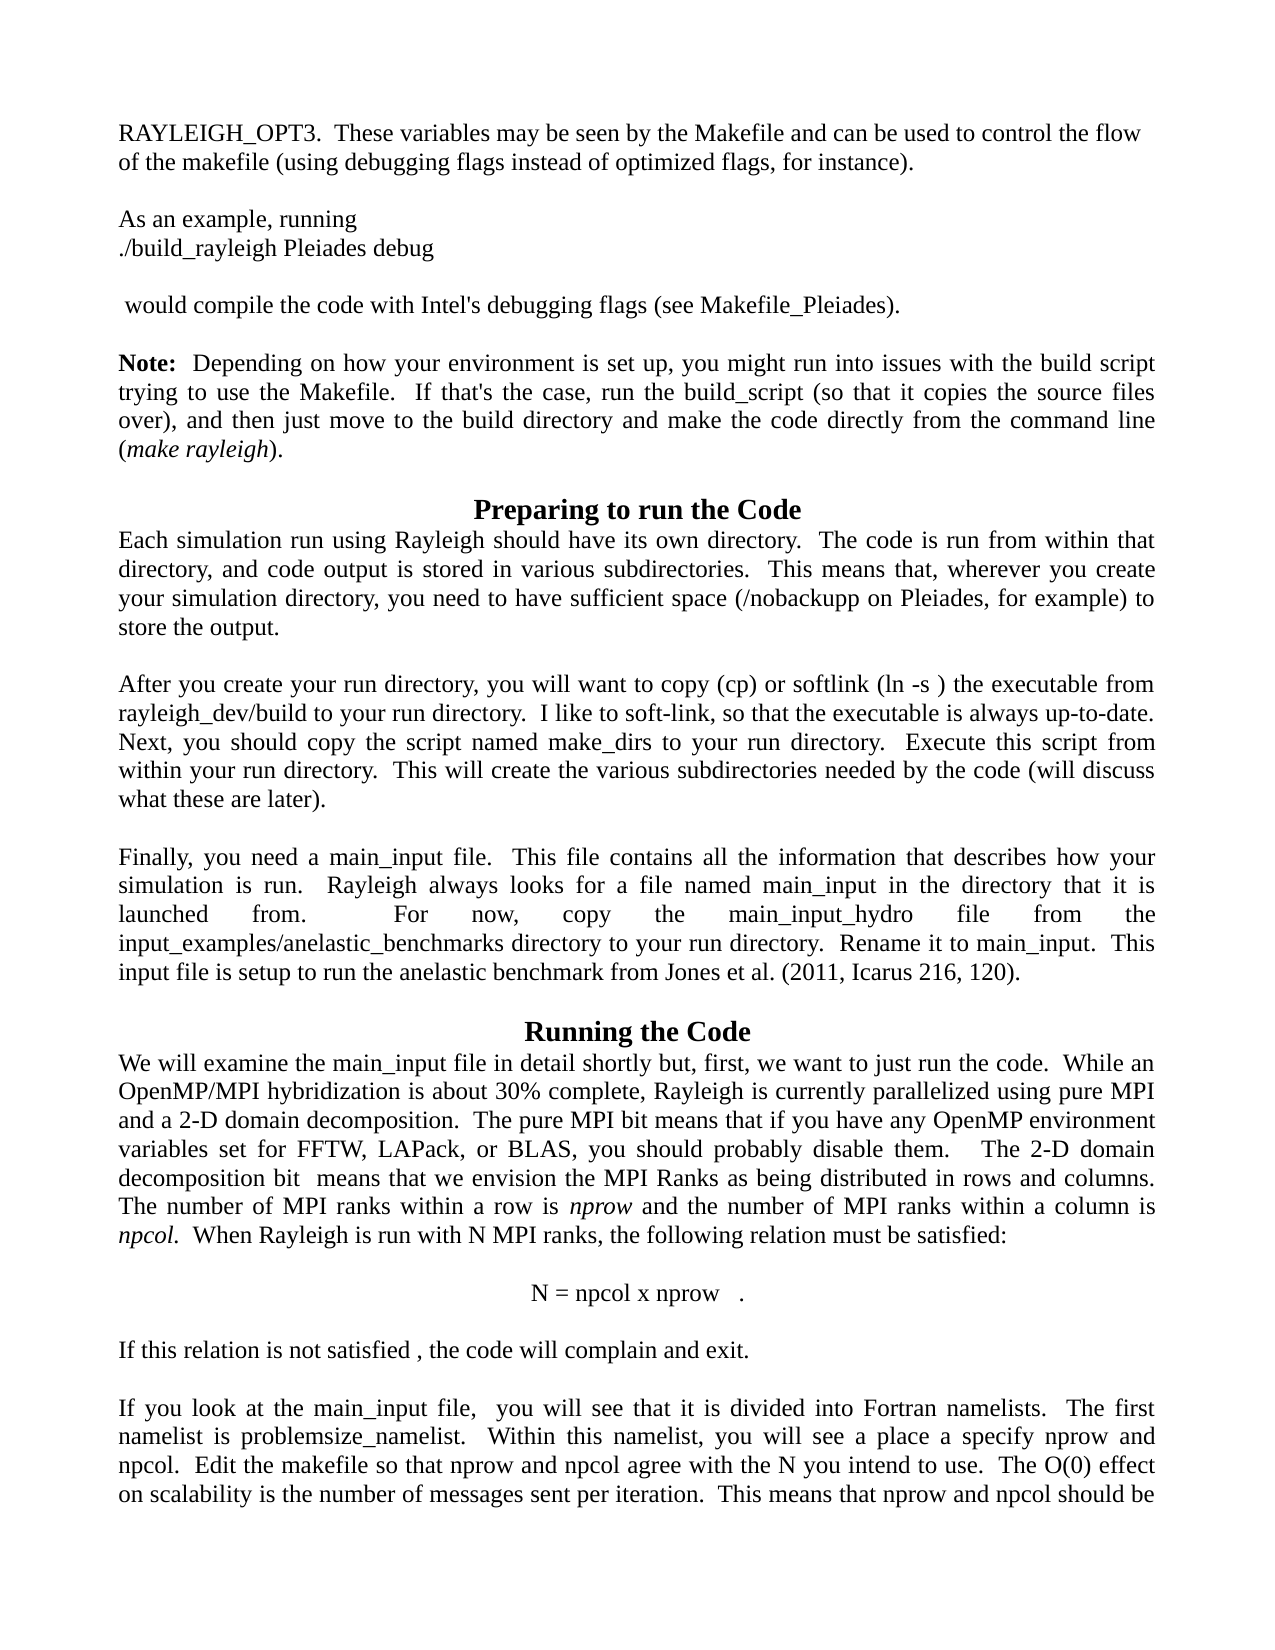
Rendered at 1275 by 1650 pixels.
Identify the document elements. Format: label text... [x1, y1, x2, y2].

text Preparing to run the Code [118, 492, 1157, 525]
text As an example, running [118, 204, 1157, 233]
text After you create your run directory, you will want to copy (cp) or softlink (ln -s ) the executable from rayleigh_dev/build to your run directory. I like to soft-link, so that the executable is always up-to-date. Next, you should copy the script named make_dirs to your run directory. Execute this script from within your run directory. This will create the various subdirectories needed by the code (will discuss what these are later). [118, 669, 1157, 813]
text N = npcol x nprow . [118, 1278, 1157, 1306]
text Running the Code [118, 1014, 1157, 1048]
text RAYLEIGH_OPT3. These variables may be seen by the Makefile and can be used to control the flow of the makefile (using debugging flags instead of optimized flags, for instance). [118, 118, 1157, 176]
text If this relation is not satisfied , the code will complain and exit. [118, 1335, 1157, 1364]
text Finally, you need a main_input file. This file contains all the information that describes how your simulation is run. Rayleigh always looks for a file named main_input in the directory that it is launched from. For now, copy the main_input_hydro file from the input_examples/anelastic_benchmarks directory to your run directory. Rename it to main_input. This input file is setup to run the anelastic benchmark from Jones et al. (2011, Icarus 216, 120). [118, 842, 1157, 985]
text would compile the code with Intel's debugging flags (see Makefile_Pleiades). [118, 291, 1157, 319]
text ./build_rayleigh Pleiades debug [118, 233, 1157, 262]
text If you look at the main_input file, you will see that it is divided into Fortran namelists. The first namelist is problemsize_namelist. Within this namelist, you will see a place a specify nprow and npcol. Edit the makefile so that nprow and npcol agree with the N you intend to use. The O(0) effect on scalability is the number of messages sent per iteration. This means that nprow and npcol should be [118, 1393, 1157, 1508]
text Each simulation run using Rayleigh should have its own directory. The code is run from within that directory, and code output is stored in various subdirectories. This means that, wherever you create your simulation directory, you need to have sufficient space (/nobackupp on Pleiades, for example) to store the output. [118, 525, 1157, 640]
text Note: Depending on how your environment is set up, you might run into issues with the build script trying to use the Makefile. If that's the case, run the build_script (so that it copies the source files over), and then just move to the build directory and make the code directly from the command line (make rayleigh). [118, 348, 1157, 463]
text We will examine the main_input file in detail shortly but, first, we want to just run the code. While an OpenMP/MPI hybridization is about 30% complete, Rayleigh is currently parallelized using pure MPI and a 2-D domain decomposition. The pure MPI bit means that if you have any OpenMP environment variables set for FFTW, LAPack, or BLAS, you should probably disable them. The 2-D domain decomposition bit means that we envision the MPI Ranks as being distributed in rows and columns. The number of MPI ranks within a row is nprow and the number of MPI ranks within a column is npcol. When Rayleigh is run with N MPI ranks, the following relation must be satisfied: [118, 1048, 1157, 1249]
